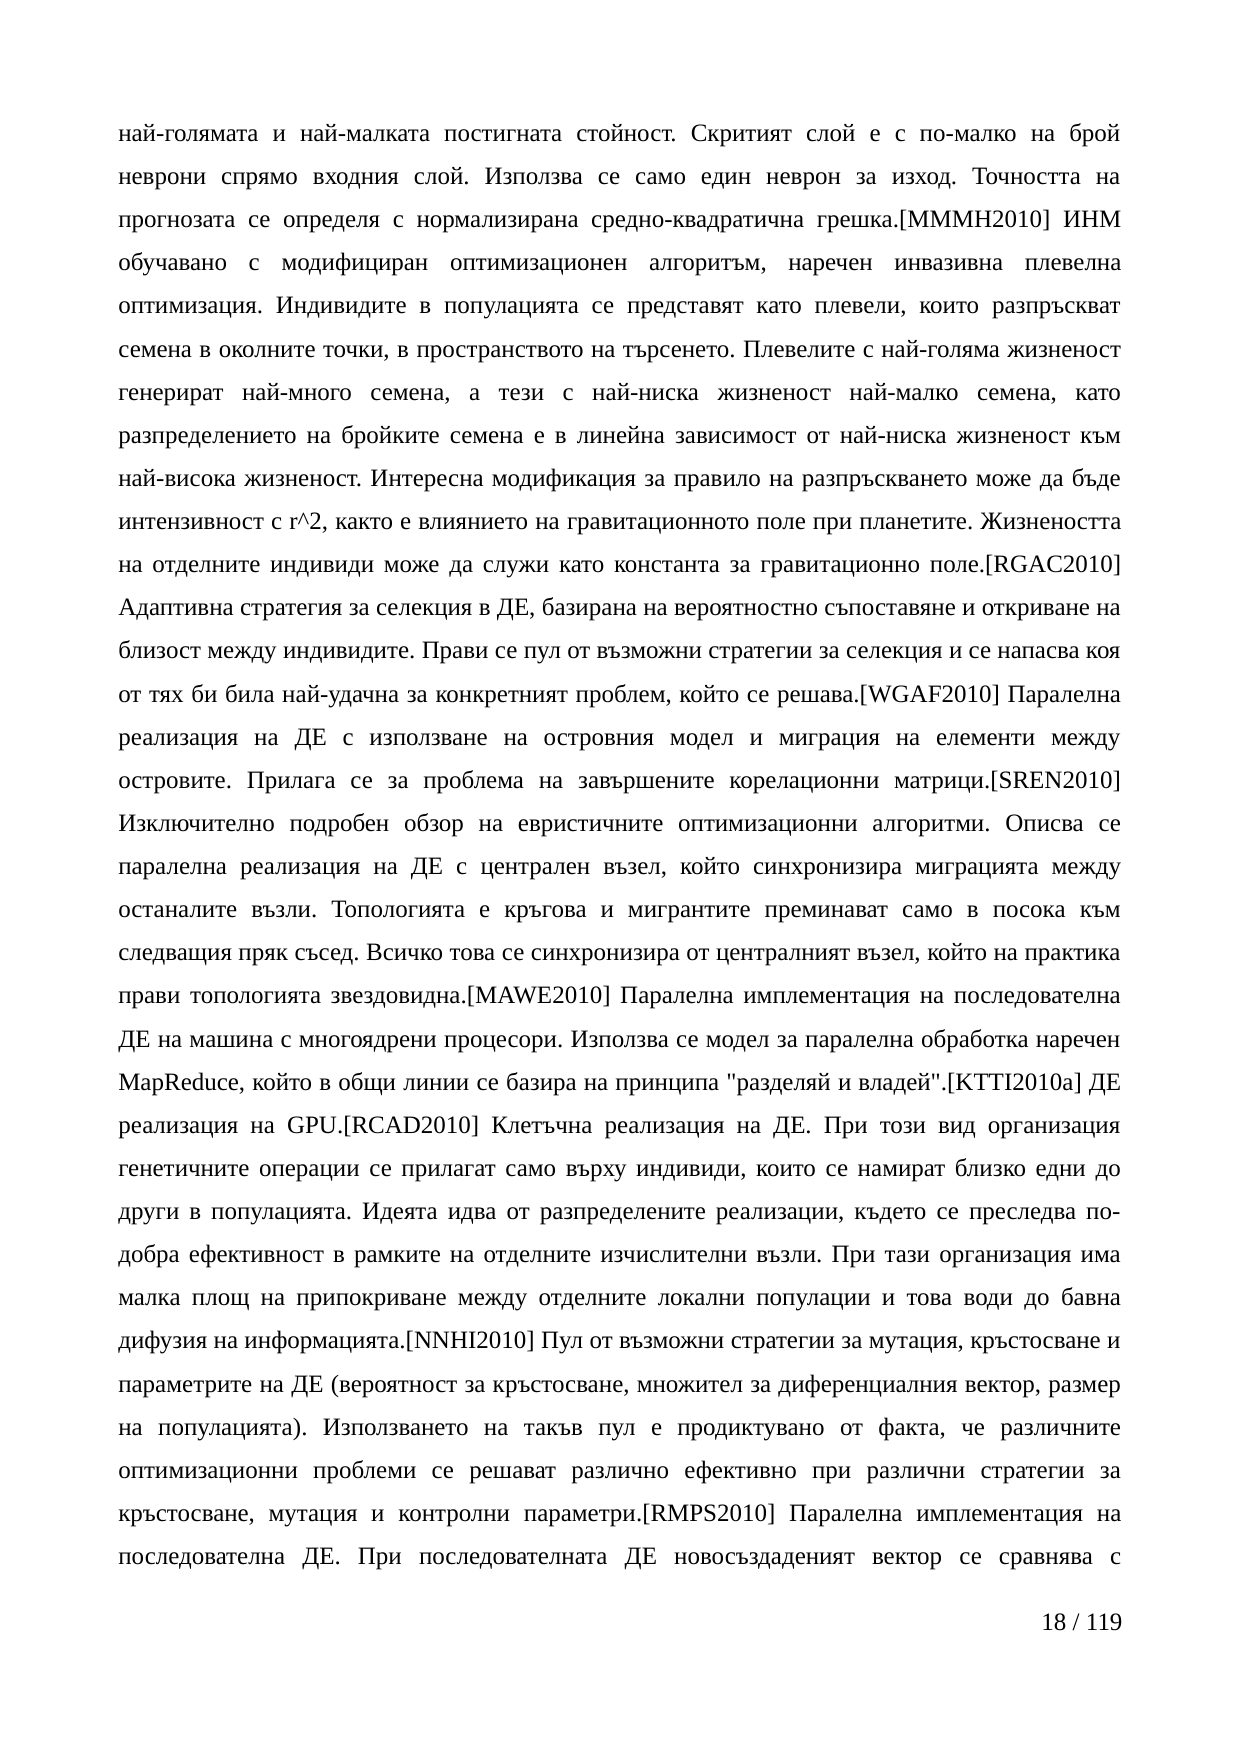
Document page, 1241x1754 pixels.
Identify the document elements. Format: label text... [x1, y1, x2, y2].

text най-голямата и най-малката постигната стойност. Скритият слой е с по-малко на брой неврони спрямо входния слой. Използва се само един неврон за изход. Точността на прогнозата се определя с нормализирана средно-квадратична грешка.[MMMH2010] ИНМ обучавано с модифициран оптимизационен алгоритъм, наречен инвазивна плевелна оптимизация. Индивидите в популацията се представят като плевели, които разпръскват семена в околните точки, в пространството на търсенето. Плевелите с най-голяма жизненост генерират най-много семена, а тези с най-ниска жизненост най-малко семена, като разпределението на бройките семена е в линейна зависимост от най-ниска жизненост към най-висока жизненост. Интересна модификация за правило на разпръскването може да бъде интензивност с r^2, както е влиянието на гравитационното поле при планетите. Жизнеността на отделните индивиди може да служи като константа за гравитационно поле.[RGAC2010] Адаптивна стратегия за селекция в ДЕ, базирана на вероятностно съпоставяне и откриване на близост между индивидите. Прави се пул от възможни стратегии за селекция и се напасва коя от тях би била най-удачна за конкретният проблем, който се решава.[WGAF2010] Паралелна реализация на ДЕ с използване на островния модел и миграция на елементи между островите. Прилага се за проблема на завършените корелационни матрици.[SREN2010] Изключително подробен обзор на евристичните оптимизационни алгоритми. Описва се паралелна реализация на ДЕ с централен възел, който синхронизира миграцията между останалите възли. Топологията е кръгова и мигрантите преминават само в посока към следващия пряк съсед. Всичко това се синхронизира от централният възел, който на практика прави топологията звездовидна.[MAWE2010] Паралелна имплементация на последователна ДЕ на машина с многоядрени процесори. Използва се модел за паралелна обработка наречен MapReduce, който в общи линии се базира на принципа "разделяй и владей".[KTTI2010a] ДЕ реализация на GPU.[RCAD2010] Клетъчна реализация на ДЕ. При този вид организация генетичните операции се прилагат само върху индивиди, които се намират близко едни до други в популацията. Идеята идва от разпределените реализации, където се преследва по-добра ефективност в рамките на отделните изчислителни възли. При тази организация има малка площ на припокриване между отделните локални популации и това води до бавна дифузия на информацията.[NNHI2010] Пул от възможни стратегии за мутация, кръстосване и параметрите на ДЕ (вероятност за кръстосване, множител за диференциалния вектор, размер на популацията). Използването на такъв пул е продиктувано от факта, че различните оптимизационни проблеми се решават различно ефективно при различни стратегии за кръстосване, мутация и контролни параметри.[RMPS2010] Паралелна имплементация на последователна ДЕ. При последователната ДЕ новосъздаденият вектор се сравнява с [118, 118, 1122, 1570]
